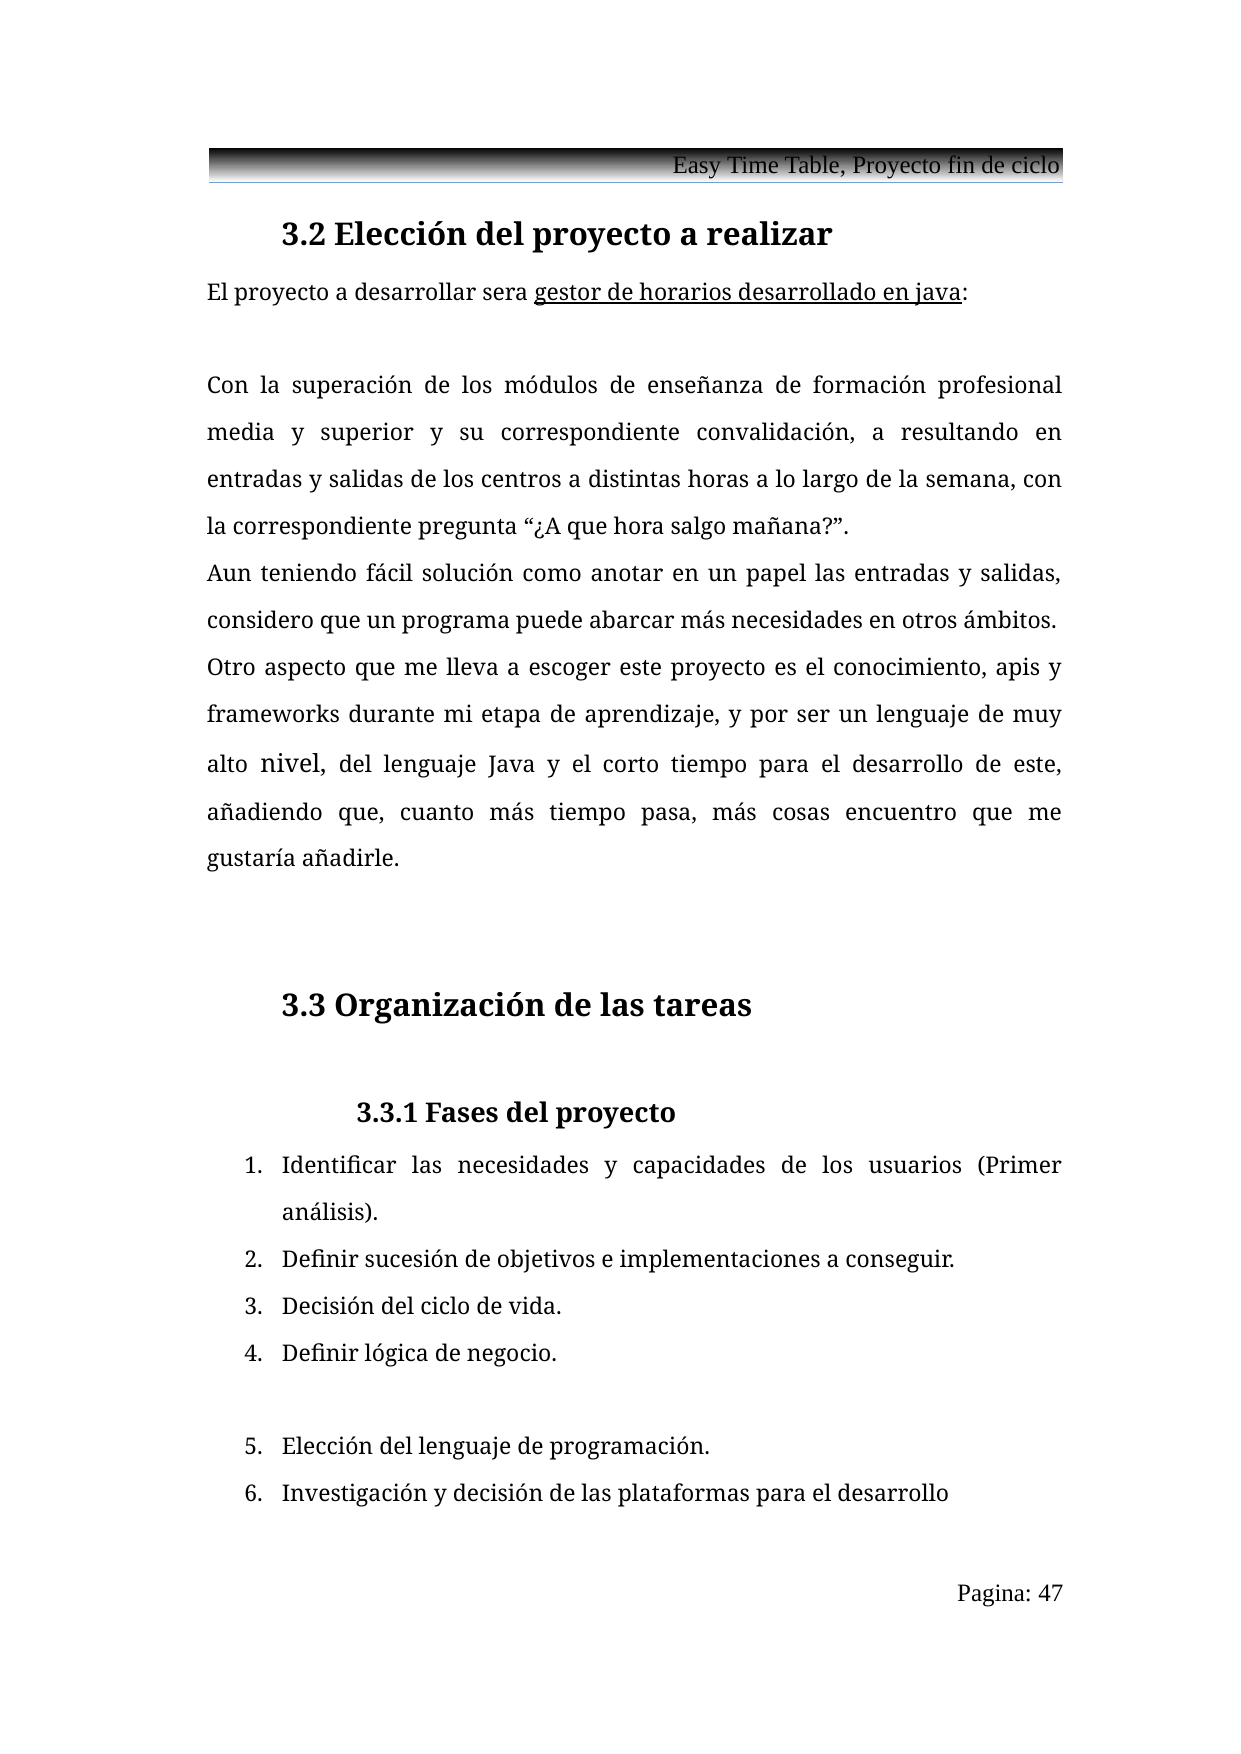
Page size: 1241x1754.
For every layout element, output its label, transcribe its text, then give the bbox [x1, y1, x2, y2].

list Identificar las necesidades y capacidades de los usuarios (Primer análisis). [244, 1149, 1063, 1227]
list Elección del lenguaje de programación. [244, 1430, 1063, 1461]
list Investigación y decisión de las plataformas para el desarrollo [244, 1477, 1063, 1508]
text Otro aspecto que me lleva a escoger este proyecto es el conocimiento, apis y frameworks durante mi etapa de aprendizaje, y por ser un lenguaje de muy alto nivel, del lenguaje Java y el corto tiempo para el desarrollo de este, añadiendo que, cuanto más tiempo pasa, más cosas encuentro que me gustaría añadirle. [207, 651, 1063, 873]
text 3.3.1 Fases del proyecto [207, 1094, 1063, 1131]
text El proyecto a desarrollar sera gestor de horarios desarrollado en java: [207, 276, 1063, 307]
list Decisión del ciclo de vida. [244, 1289, 1063, 1321]
text 3.2 Elección del proyecto a realizar [207, 212, 1063, 254]
list Definir sucesión de objetivos e implementaciones a conseguir. [244, 1243, 1063, 1274]
text Con la superación de los módulos de enseñanza de formación profesional media y superior y su correspondiente convalidación, a resultando en entradas y salidas de los centros a distintas horas a lo largo de la semana, con la correspondiente pregunta “¿A que hora salgo mañana?”. [207, 369, 1063, 541]
text 3.3 Organización de las tareas [207, 983, 1063, 1026]
list Definir lógica de negocio. [244, 1336, 1063, 1368]
text Aun teniendo fácil solución como anotar en un papel las entradas y salidas, considero que un programa puede abarcar más necesidades en otros ámbitos. [207, 557, 1063, 635]
